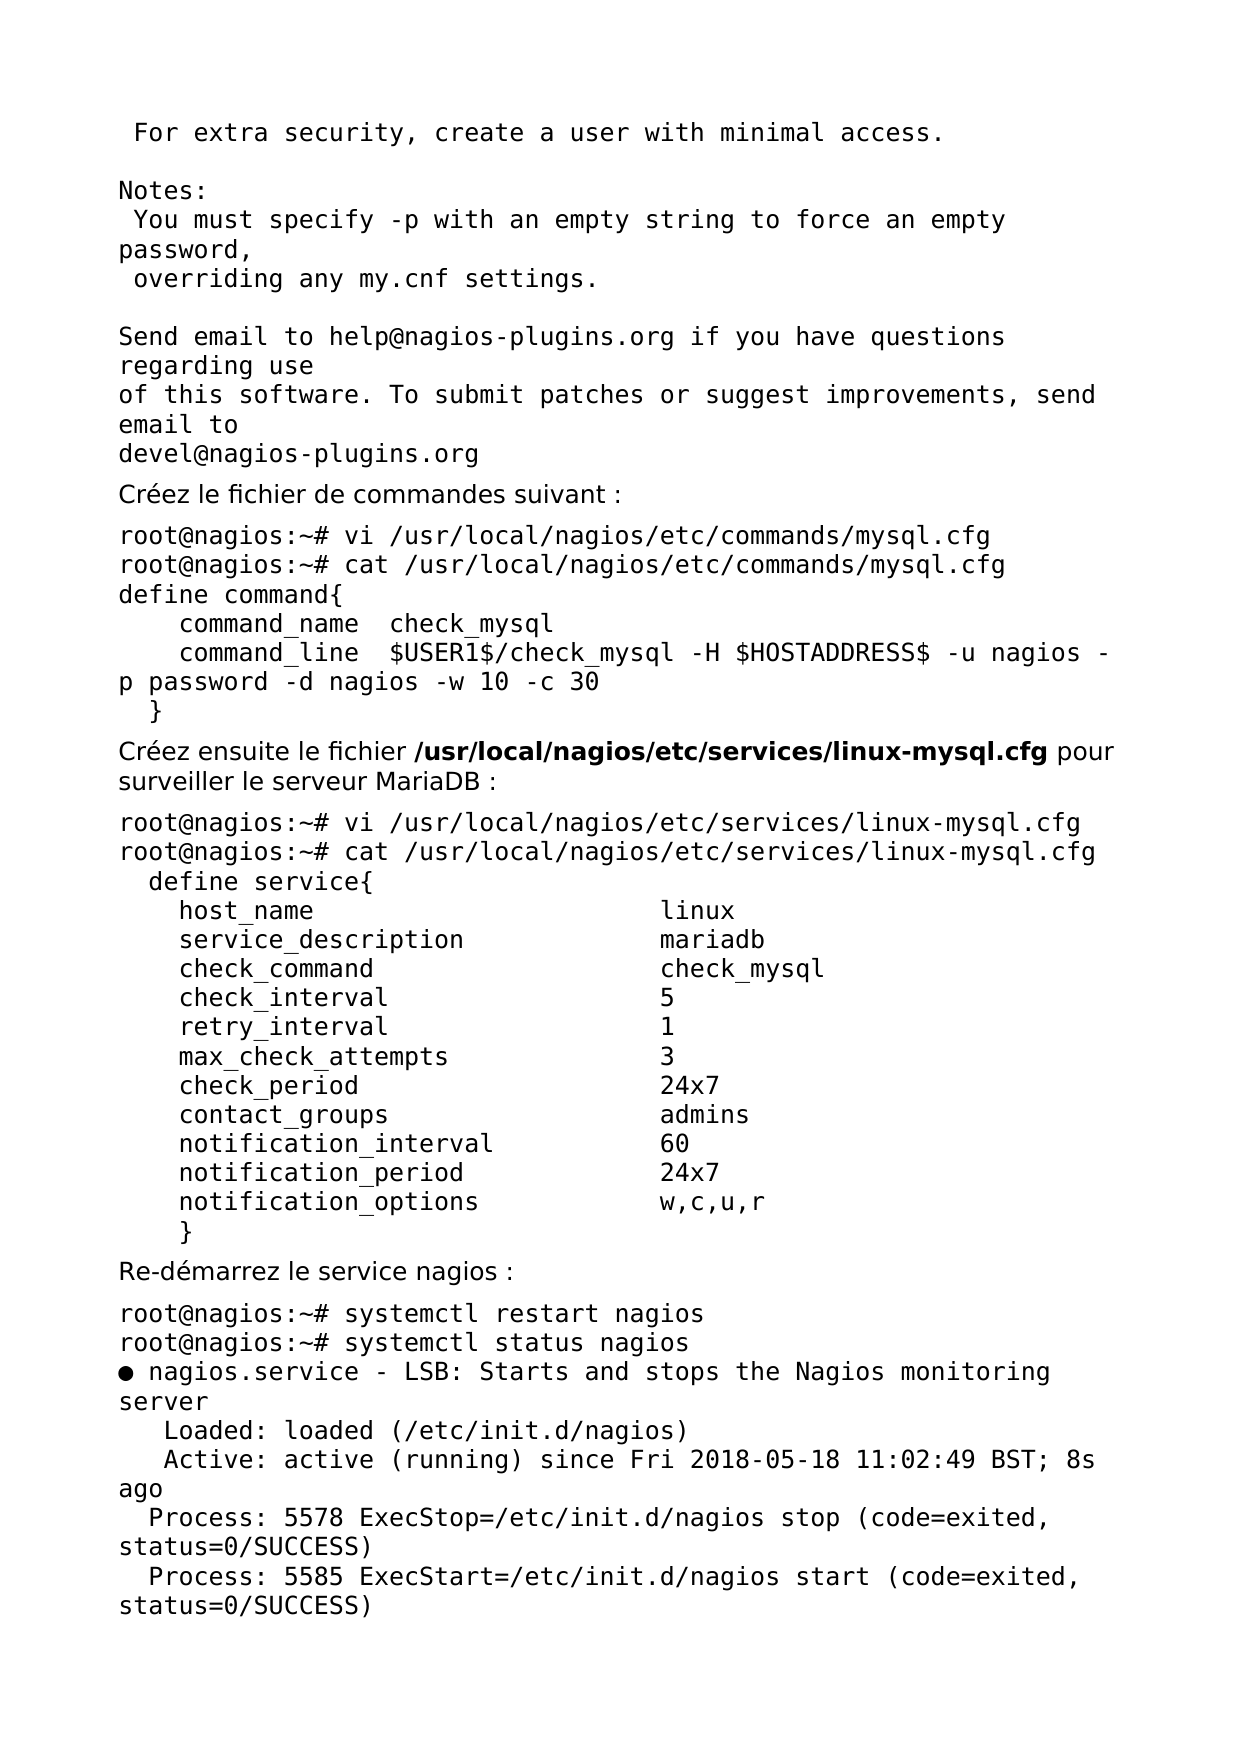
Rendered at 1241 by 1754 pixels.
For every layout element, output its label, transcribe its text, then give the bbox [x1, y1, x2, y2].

text root@nagios:~# systemctl restart nagios root@nagios:~# systemctl status nagios ● nagios.service - LSB: Starts and stops the Nagios monitoring server Loaded: loaded (/etc/init.d/nagios) Active: active (running) since Fri 2018-05-18 11:02:49 BST; 8s ago Process: 5578 ExecStop=/etc/init.d/nagios stop (code=exited, status=0/SUCCESS) Process: 5585 ExecStart=/etc/init.d/nagios start (code=exited, status=0/SUCCESS) [118, 1299, 1122, 1620]
text Créez ensuite le fichier /usr/local/nagios/etc/services/linux-mysql.cfg pour surveiller le serveur MariaDB : [118, 737, 1122, 796]
text For extra security, create a user with minimal access. Notes: You must specify -p with an empty string to force an empty password, overriding any my.cnf settings. Send email to help@nagios-plugins.org if you have questions regarding use of this software. To submit patches or suggest improvements, send email to devel@nagios-plugins.org [118, 118, 1122, 468]
text Re-démarrez le service nagios : [118, 1258, 1122, 1287]
text root@nagios:~# vi /usr/local/nagios/etc/services/linux-mysql.cfg root@nagios:~# cat /usr/local/nagios/etc/services/linux-mysql.cfg define service{ host_name linux service_description mariadb check_command check_mysql check_interval 5 retry_interval 1 max_check_attempts 3 check_period 24x7 contact_groups admins notification_interval 60 notification_period 24x7 notification_options w,c,u,r } [118, 808, 1122, 1246]
text root@nagios:~# vi /usr/local/nagios/etc/commands/mysql.cfg root@nagios:~# cat /usr/local/nagios/etc/commands/mysql.cfg define command{ command_name check_mysql command_line $USER1$/check_mysql -H $HOSTADDRESS$ -u nagios -p password -d nagios -w 10 -c 30 } [118, 522, 1122, 726]
text Créez le fichier de commandes suivant : [118, 480, 1122, 509]
